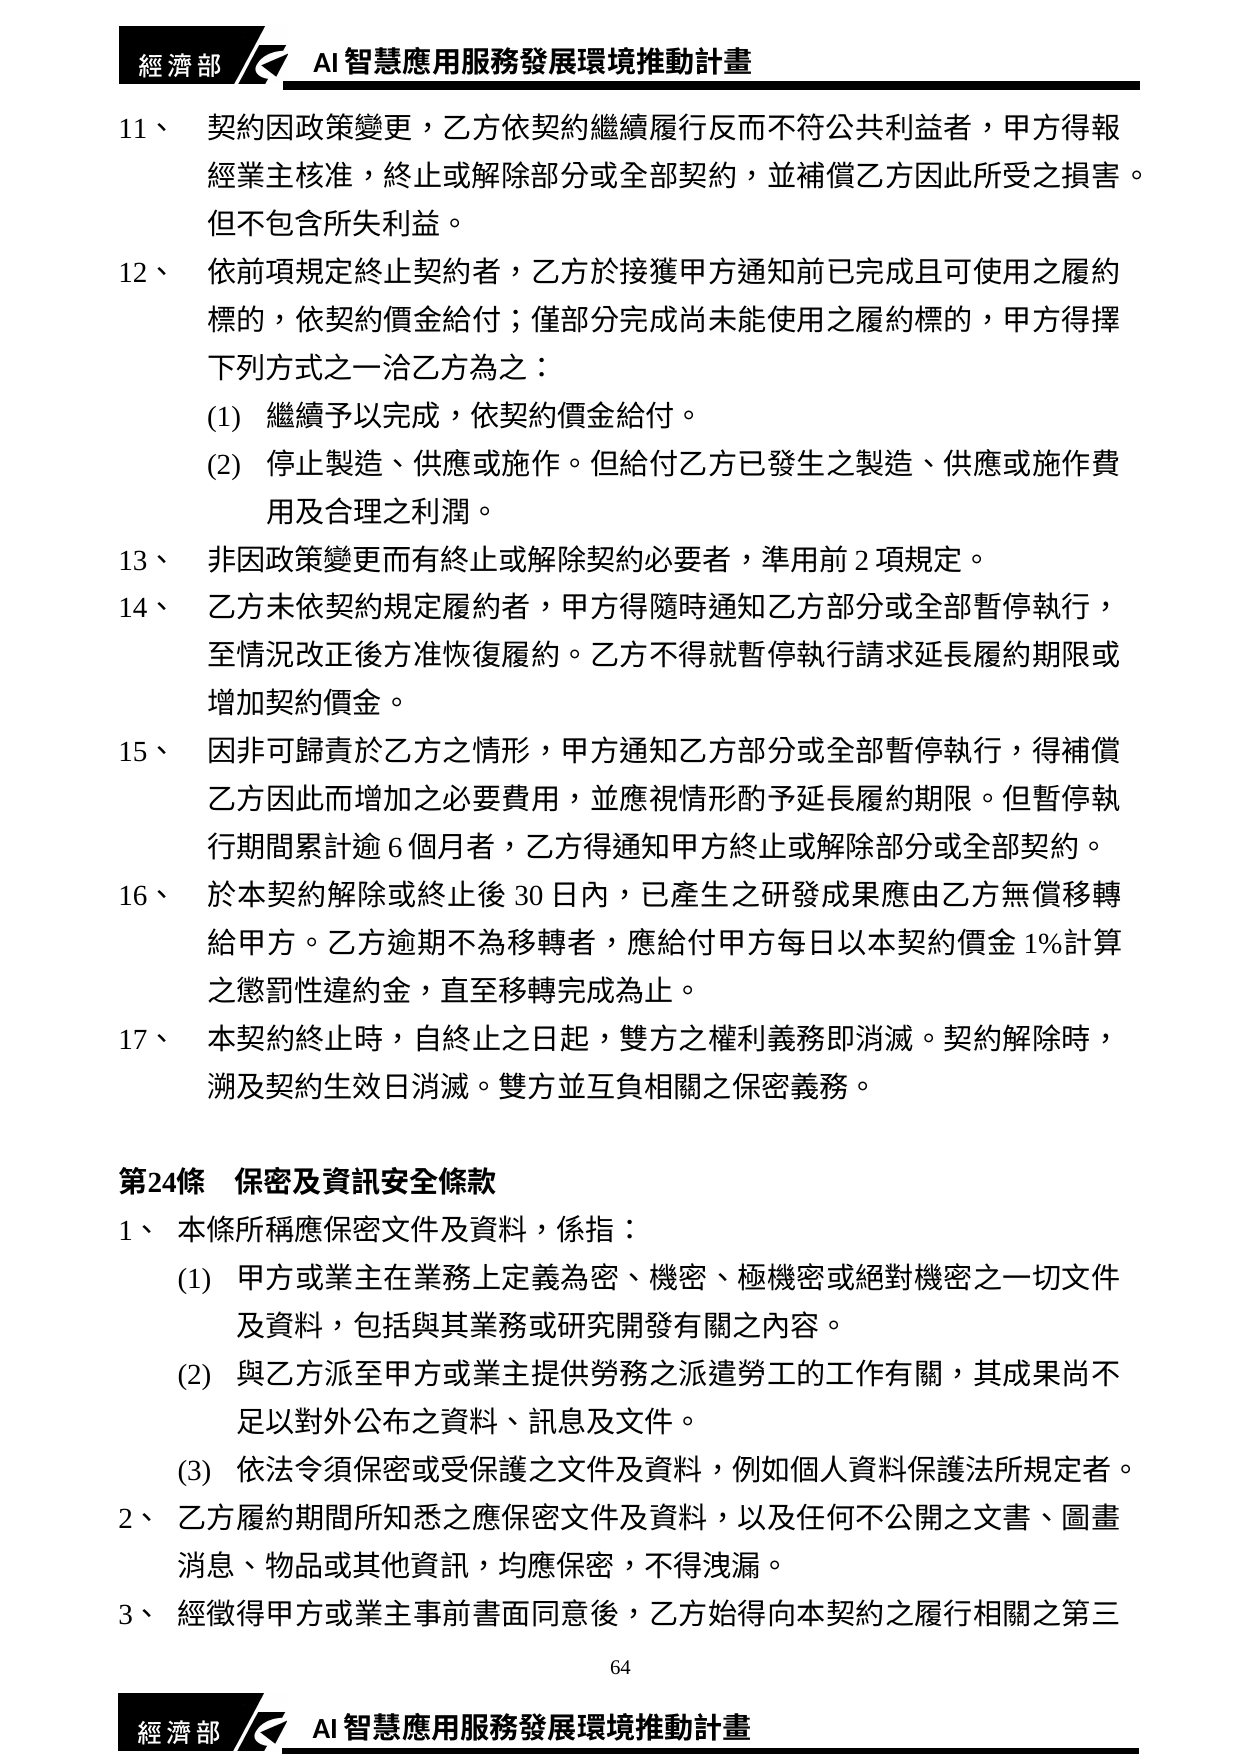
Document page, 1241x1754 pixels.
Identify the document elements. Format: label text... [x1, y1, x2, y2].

list 繼續予以完成，依契約價金給付。 [207, 388, 1122, 436]
list 乙方未依契約規定履約者，甲方得隨時通知乙方部分或全部暫停執行，至情況改正後方准恢復履約。乙方不得就暫停執行請求延長履約期限或增加契約價金。 [118, 579, 1122, 723]
list 與乙方派至甲方或業主提供勞務之派遣勞工的工作有關，其成果尚不足以對外公布之資料、訊息及文件。 [177, 1346, 1122, 1442]
list 經徵得甲方或業主事前書面同意後，乙方始得向本契約之履行相關之第三 [118, 1586, 1122, 1634]
list 甲方或業主在業務上定義為密、機密、極機密或絕對機密之一切文件及資料，包括與其業務或研究開發有關之內容。 [177, 1250, 1122, 1346]
list 停止製造、供應或施作。但給付乙方已發生之製造、供應或施作費用及合理之利潤。 [207, 436, 1122, 532]
list 於本契約解除或終止後30日內，已產生之研發成果應由乙方無償移轉給甲方。乙方逾期不為移轉者，應給付甲方每日以本契約價金1%計算之懲罰性違約金，直至移轉完成為止。 [118, 867, 1122, 1011]
list 因非可歸責於乙方之情形，甲方通知乙方部分或全部暫停執行，得補償乙方因此而增加之必要費用，並應視情形酌予延長履約期限。但暫停執行期間累計逾6個月者，乙方得通知甲方終止或解除部分或全部契約。 [118, 723, 1122, 867]
list 乙方履約期間所知悉之應保密文件及資料，以及任何不公開之文書、圖畫、消息、物品或其他資訊，均應保密，不得洩漏。 [118, 1490, 1122, 1586]
list 本條所稱應保密文件及資料，係指： [118, 1202, 1122, 1250]
list 依法令須保密或受保護之文件及資料，例如個人資料保護法所規定者。 [177, 1442, 1122, 1490]
list 本契約終止時，自終止之日起，雙方之權利義務即消滅。契約解除時，溯及契約生效日消滅。雙方並互負相關之保密義務。 [118, 1011, 1122, 1107]
list 依前項規定終止契約者，乙方於接獲甲方通知前已完成且可使用之履約標的，依契約價金給付；僅部分完成尚未能使用之履約標的，甲方得擇下列方式之一洽乙方為之： [118, 244, 1122, 388]
list 非因政策變更而有終止或解除契約必要者，準用前2項規定。 [118, 532, 1122, 579]
list 契約因政策變更，乙方依契約繼續履行反而不符公共利益者，甲方得報經業主核准，終止或解除部分或全部契約，並補償乙方因此所受之損害。但不包含所失利益。 [118, 100, 1122, 244]
list 保密及資訊安全條款 [118, 1154, 1122, 1202]
